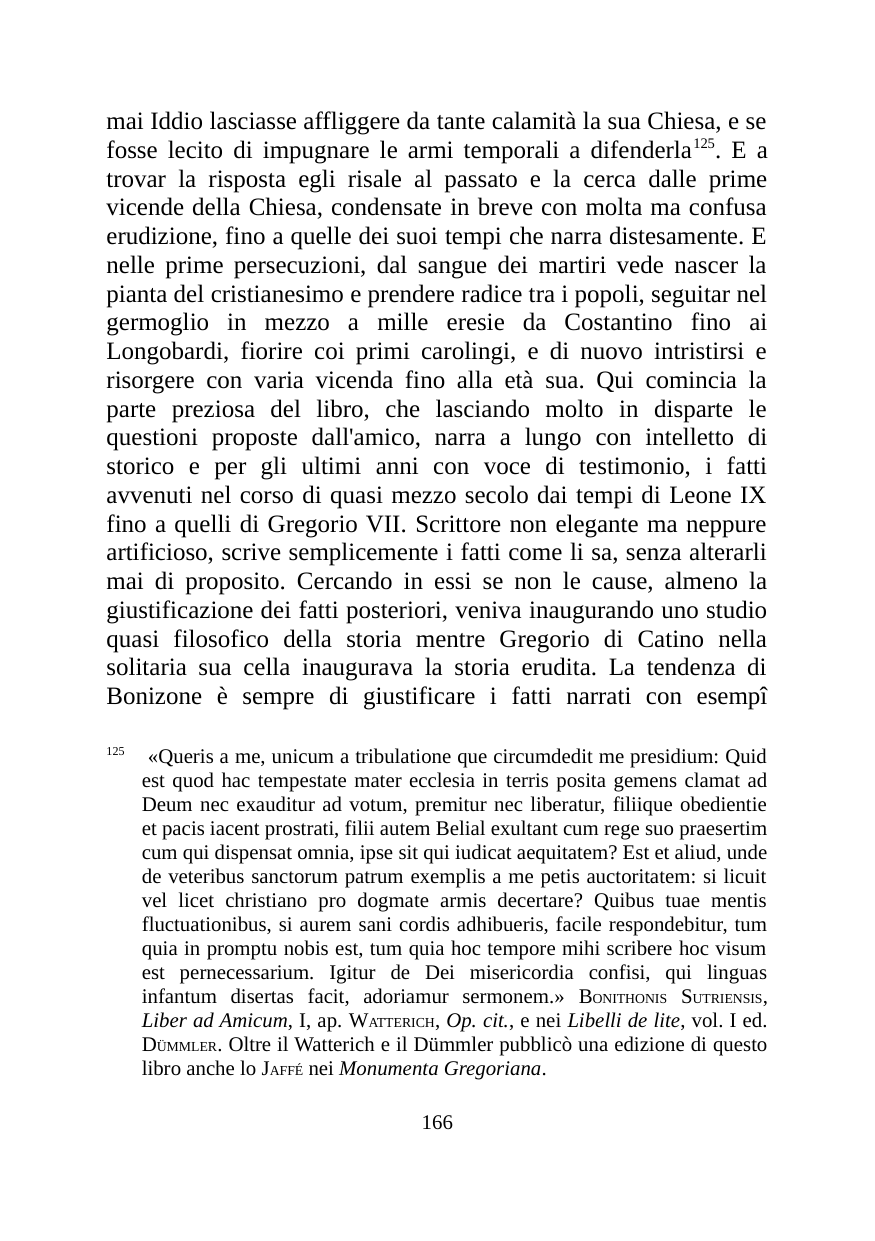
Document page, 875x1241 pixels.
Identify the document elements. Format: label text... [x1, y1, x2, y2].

text «Queris a me, unicum a tribulatione que circumdedit me presidium: Quid est quod hac tempestate mater ecclesia in terris posita gemens clamat ad Deum nec exauditur ad votum, premitur nec liberatur, filiique obedientie et pacis iacent prostrati, filii autem Belial exultant cum rege suo praesertim cum qui dispensat omnia, ipse sit qui iudicat aequitatem? Est et aliud, unde de veteribus sanctorum patrum exemplis a me petis auctoritatem: si licuit vel licet christiano pro dogmate armis decertare? Quibus tuae mentis fluctuationibus, si aurem sani cordis adhibueris, facile respondebitur, tum quia in promptu nobis est, tum quia hoc tempore mihi scribere hoc visum est pernecessarium. Igitur de Dei misericordia confisi, qui linguas infantum disertas facit, adoriamur sermonem.» Bonithonis Sutriensis, Liber ad Amicum, I, ap. Watterich, Op. cit., e nei Libelli de lite, vol. I ed. Dümmler. Oltre il Watterich e il Dümmler pubblicò una edizione di questo libro anche lo Jaffé nei Monumenta Gregoriana. [106, 743, 768, 1080]
text mai Iddio lasciasse affliggere da tante calamità la sua Chiesa, e se fosse lecito di impugnare le armi temporali a difenderla. E a trovar la risposta egli risale al passato e la cerca dalle prime vicende della Chiesa, condensate in breve con molta ma confusa erudizione, fino a quelle dei suoi tempi che narra distesamente. E nelle prime persecuzioni, dal sangue dei martiri vede nascer la pianta del cristianesimo e prendere radice tra i popoli, seguitar nel germoglio in mezzo a mille eresie da Costantino fino ai Longobardi, fiorire coi primi carolingi, e di nuovo intristirsi e risorgere con varia vicenda fino alla età sua. Qui comincia la parte preziosa del libro, che lasciando molto in disparte le questioni proposte dall'amico, narra a lungo con intelletto di storico e per gli ultimi anni con voce di testimonio, i fatti avvenuti nel corso di quasi mezzo secolo dai tempi di Leone IX fino a quelli di Gregorio VII. Scrittore non elegante ma neppure artificioso, scrive semplicemente i fatti come li sa, senza alterarli mai di proposito. Cercando in essi se non le cause, almeno la giustificazione dei fatti posteriori, veniva inaugurando uno studio quasi filosofico della storia mentre Gregorio di Catino nella solitaria sua cella inaugurava la storia erudita. La tendenza di Bonizone è sempre di giustificare i fatti narrati con esempî [106, 106, 768, 710]
